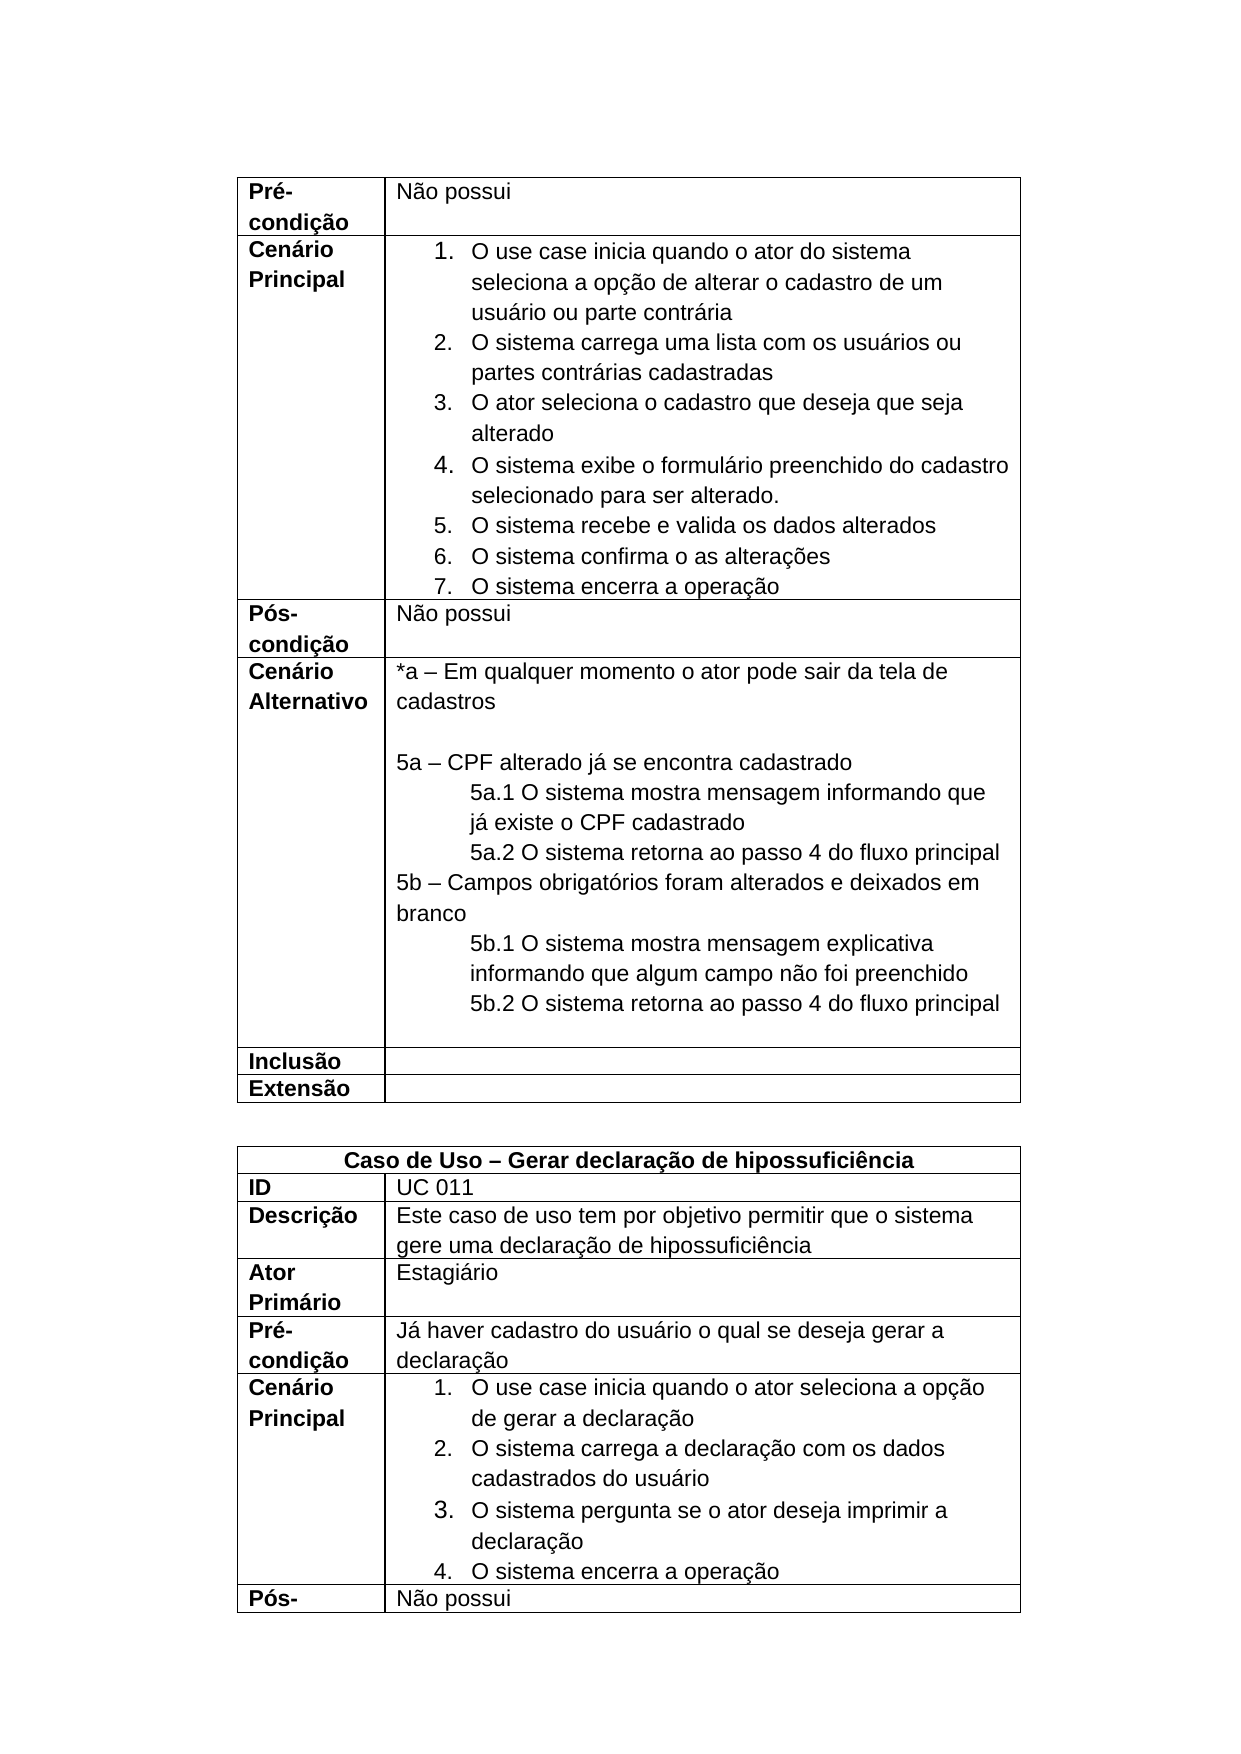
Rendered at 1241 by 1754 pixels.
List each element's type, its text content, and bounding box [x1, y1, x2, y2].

table_cell Extensão [238, 1075, 384, 1102]
table_cell Não possui [386, 600, 1020, 657]
table_cell Ator Primário [238, 1259, 384, 1316]
table_cell Cenário Principal [238, 1374, 384, 1584]
table_cell Cenário Alternativo [238, 658, 384, 1047]
table_cell [386, 1075, 1020, 1102]
table_cell UC 011 [386, 1174, 1020, 1201]
table_cell Estagiário [386, 1259, 1020, 1316]
table_cell Já haver cadastro do usuário o qual se deseja gerar a declaração [386, 1317, 1020, 1373]
table_cell *a – Em qualquer momento o ator pode sair da tela de cadastros 5a – CPF alterado já se encontra cadastrado 5a.1 O sistema mostra mensagem informando que já existe o CPF cadastrado 5a.2 O sistema retorna ao passo 4 do fluxo principal 5b – Campos obrigatórios foram alterados e deixados em branco 5b.1 O sistema mostra mensagem explicativa informando que algum campo não foi preenchido 5b.2 O sistema retorna ao passo 4 do fluxo principal [386, 658, 1020, 1047]
table_cell Inclusão [238, 1048, 384, 1074]
table_cell Não possui [386, 178, 1020, 235]
table_cell Este caso de uso tem por objetivo permitir que o sistema gere uma declaração de hipossuficiência [386, 1202, 1020, 1258]
table_cell O use case inicia quando o ator do sistema seleciona a opção de alterar o cadastro de um usuário ou parte contrária O sistema carrega uma lista com os usuários ou partes contrárias cadastradas O ator seleciona o cadastro que deseja que seja alterado O sistema exibe o formulário preenchido do cadastro selecionado para ser alterado. O sistema recebe e valida os dados alterados O sistema confirma o as alterações O sistema encerra a operação [386, 236, 1020, 599]
table_cell Cenário Principal [238, 236, 384, 599]
table_cell Pós- [238, 1585, 384, 1612]
table_cell Descrição [238, 1202, 384, 1258]
table_cell Não possui [386, 1585, 1020, 1612]
table_cell [386, 1048, 1020, 1074]
table_header Caso de Uso – Gerar declaração de hipossuficiência [238, 1147, 1020, 1173]
table_cell Pré-condição [238, 178, 384, 235]
table_cell ID [238, 1174, 384, 1201]
table_cell O use case inicia quando o ator seleciona a opção de gerar a declaração O sistema carrega a declaração com os dados cadastrados do usuário O sistema pergunta se o ator deseja imprimir a declaração O sistema encerra a operação [386, 1374, 1020, 1584]
table_cell Pré-condição [238, 1317, 384, 1373]
table_cell Pós-condição [238, 600, 384, 657]
